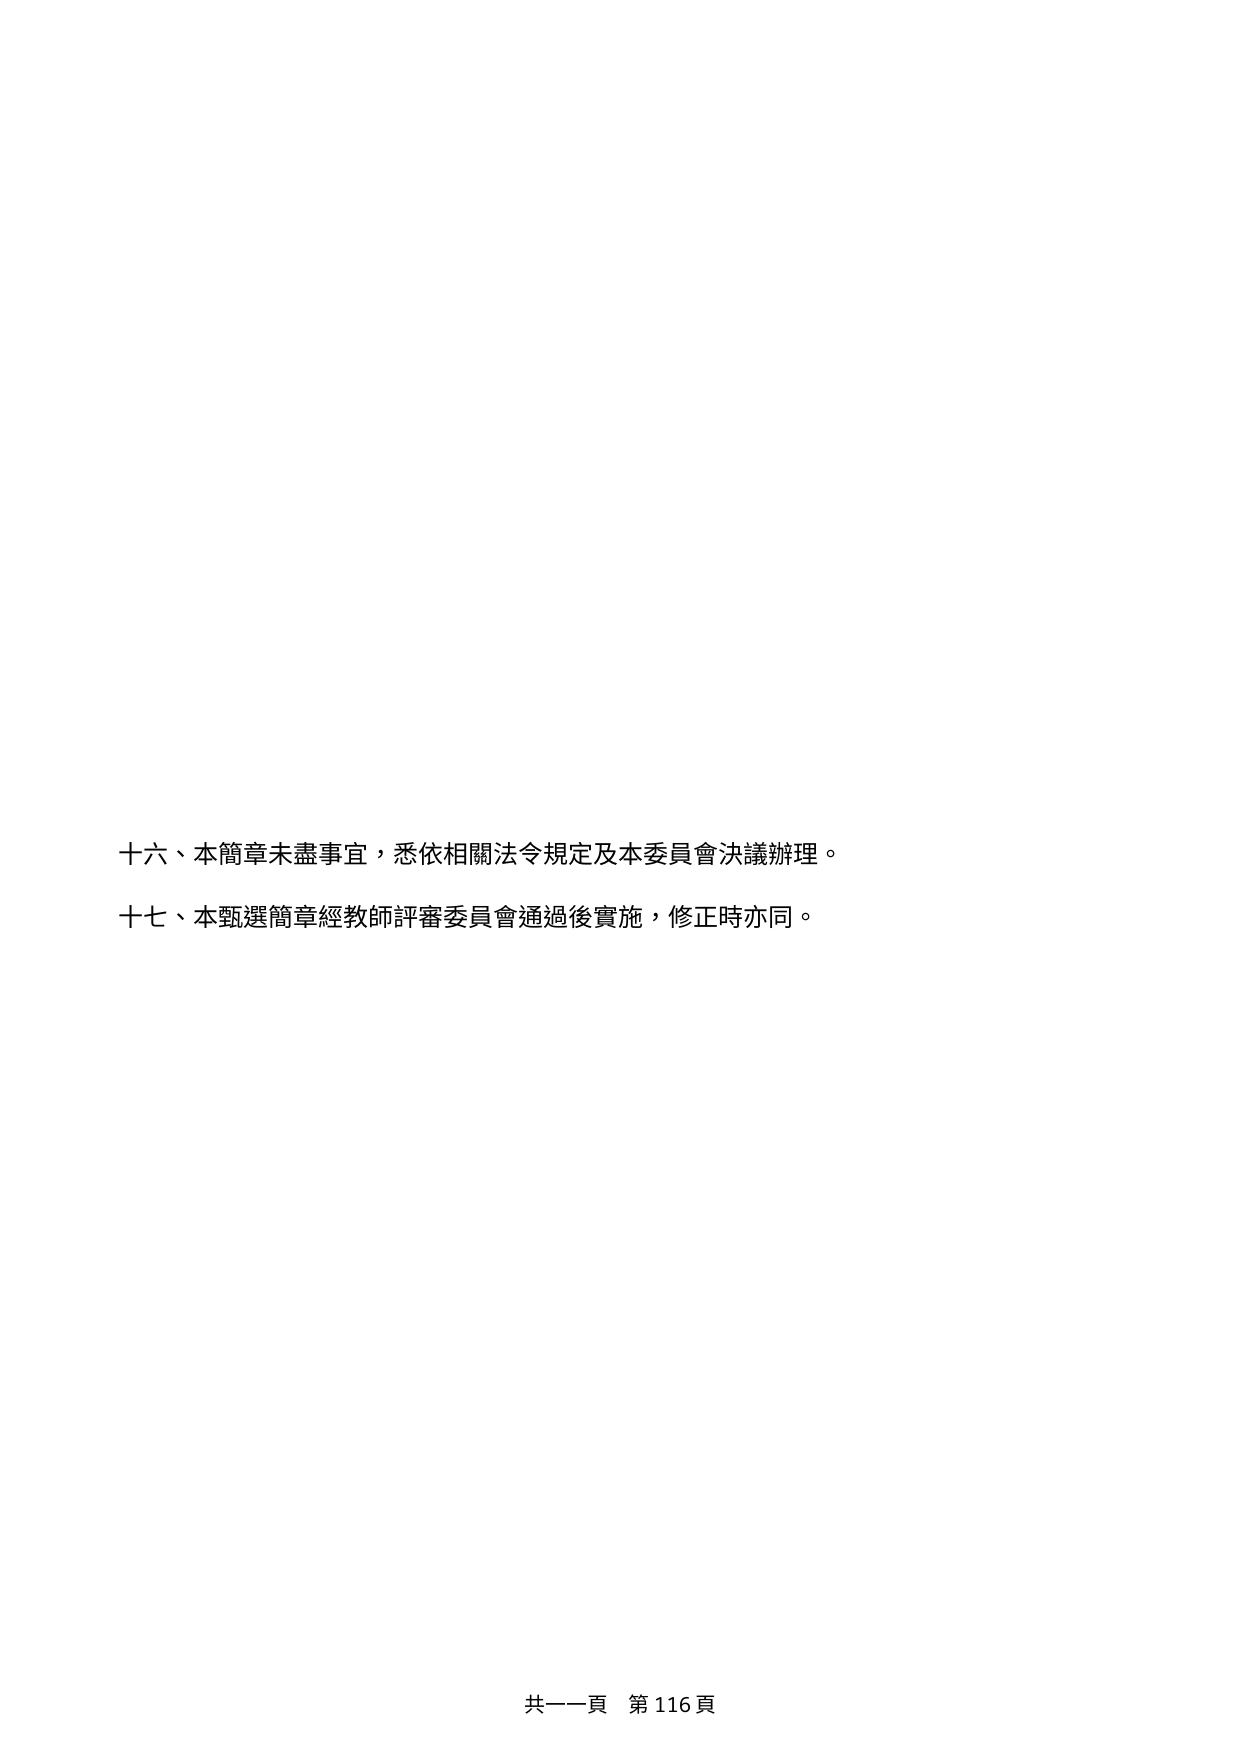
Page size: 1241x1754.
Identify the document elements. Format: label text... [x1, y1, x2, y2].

text 十七、本甄選簡章經教師評審委員會通過後實施，修正時亦同。 [118, 874, 1122, 936]
text 十六、本簡章未盡事宜，悉依相關法令規定及本委員會決議辦理。 [118, 811, 1122, 874]
